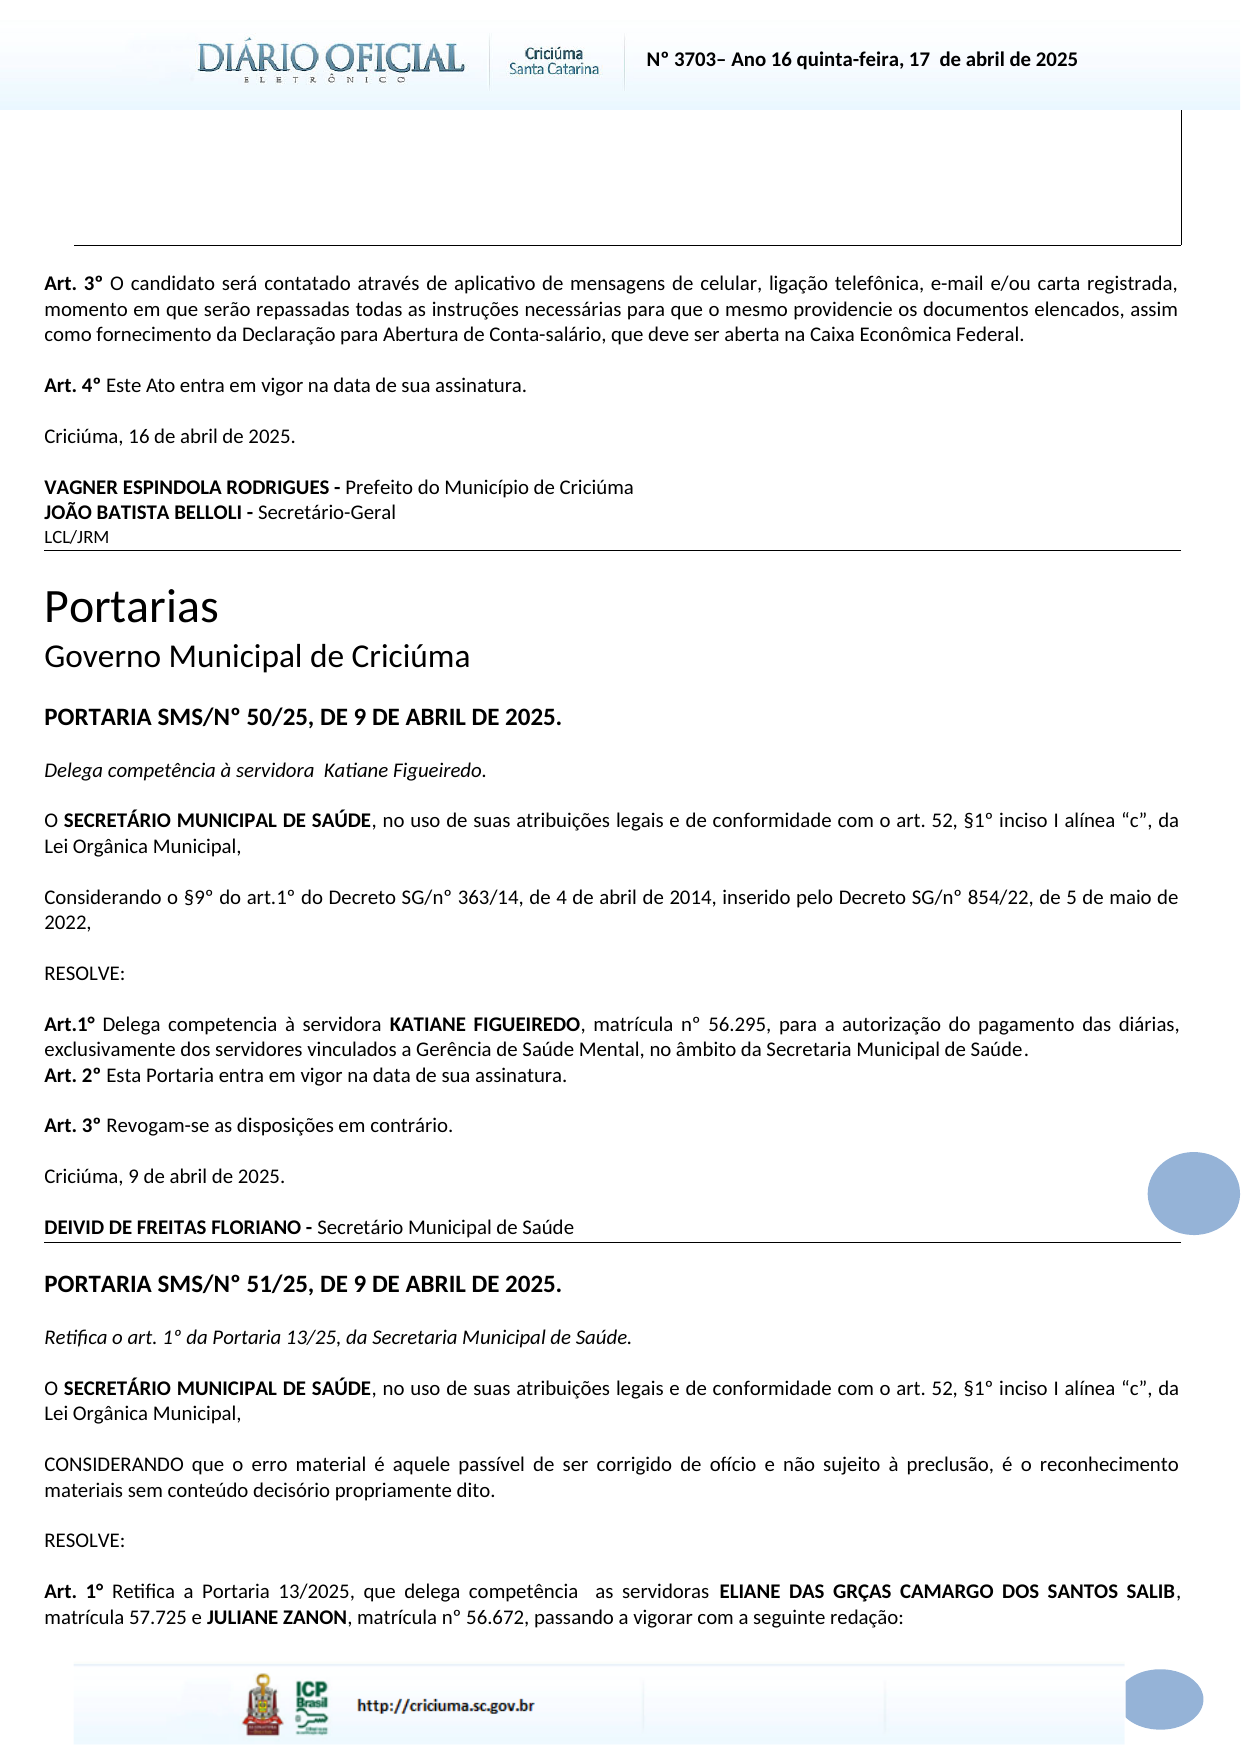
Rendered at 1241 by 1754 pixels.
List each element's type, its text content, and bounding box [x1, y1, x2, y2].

text Criciúma, 9 de abril de 2025. [44, 1163, 1161, 1189]
text LCL/JRM [44, 525, 1181, 550]
text Portarias [44, 576, 1181, 635]
text DEIVID DE FREITAS FLORIANO - Secretário Municipal de Saúde [44, 1214, 1181, 1242]
text PORTARIA SMS/Nº 50/25, DE 9 DE ABRIL DE 2025. [44, 701, 1181, 731]
text Retifica o art. 1º da Portaria 13/25, da Secretaria Municipal de Saúde. [44, 1324, 1181, 1350]
text Art. 3º O candidato será contatado através de aplicativo de mensagens de celular, ligação telefônica, e-mail e/ou carta registrada, momento em que serão repassadas todas as instruções necessárias para que o mesmo providencie os documentos elencados, assim como fornecimento da Declaração para Abertura de Conta-salário, que deve ser aberta na Caixa Econômica Federal. [44, 271, 1181, 347]
text JOÃO BATISTA BELLOLI - Secretário-Geral [44, 499, 1181, 525]
text Governo Municipal de Criciúma [44, 635, 1181, 676]
text Art. 1° Retifica a Portaria 13/2025, que delega competência as servidoras ELIANE DAS GRÇAS CAMARGO DOS SANTOS SALIB, matrícula 57.725 e JULIANE ZANON, matrícula nº 56.672, passando a vigorar com a seguinte redação: [44, 1578, 1181, 1629]
text CONSIDERANDO que o erro material é aquele passível de ser corrigido de ofício e não sujeito à preclusão, é o reconhecimento materiais sem conteúdo decisório propriamente dito. [44, 1451, 1181, 1502]
text Considerando o §9º do art.1º do Decreto SG/nº 363/14, de 4 de abril de 2014, inserido pelo Decreto SG/nº 854/22, de 5 de maio de 2022, [44, 884, 1181, 935]
text Delega competência à servidora Katiane Figueiredo. [44, 757, 1181, 782]
text Criciúma, 16 de abril de 2025. [44, 423, 1181, 448]
text Art. 3º Revogam-se as disposições em contrário. [44, 1113, 1181, 1138]
text Art. 2º Esta Portaria entra em vigor na data de sua assinatura. [44, 1062, 1181, 1087]
text O SECRETÁRIO MUNICIPAL DE SAÚDE, no uso de suas atribuições legais e de conformidade com o art. 52, §1º inciso I alínea “c”, da Lei Orgânica Municipal, [44, 808, 1181, 858]
text RESOLVE: [44, 1528, 1181, 1553]
text Art.1° Delega competencia à servidora KATIANE FIGUEIREDO, matrícula nº 56.295, para a autorização do pagamento das diárias, exclusivamente dos servidores vinculados a Gerência de Saúde Mental, no âmbito da Secretaria Municipal de Saúde. [44, 1011, 1181, 1062]
text VAGNER ESPINDOLA RODRIGUES - Prefeito do Município de Criciúma [44, 474, 1181, 499]
text PORTARIA SMS/Nº 51/25, DE 9 DE ABRIL DE 2025. [44, 1268, 1181, 1299]
text O SECRETÁRIO MUNICIPAL DE SAÚDE, no uso de suas atribuições legais e de conformidade com o art. 52, §1º inciso I alínea “c”, da Lei Orgânica Municipal, [44, 1375, 1181, 1426]
text RESOLVE: [44, 960, 1181, 986]
text Art. 4º Este Ato entra em vigor na data de sua assinatura. [44, 372, 1181, 398]
